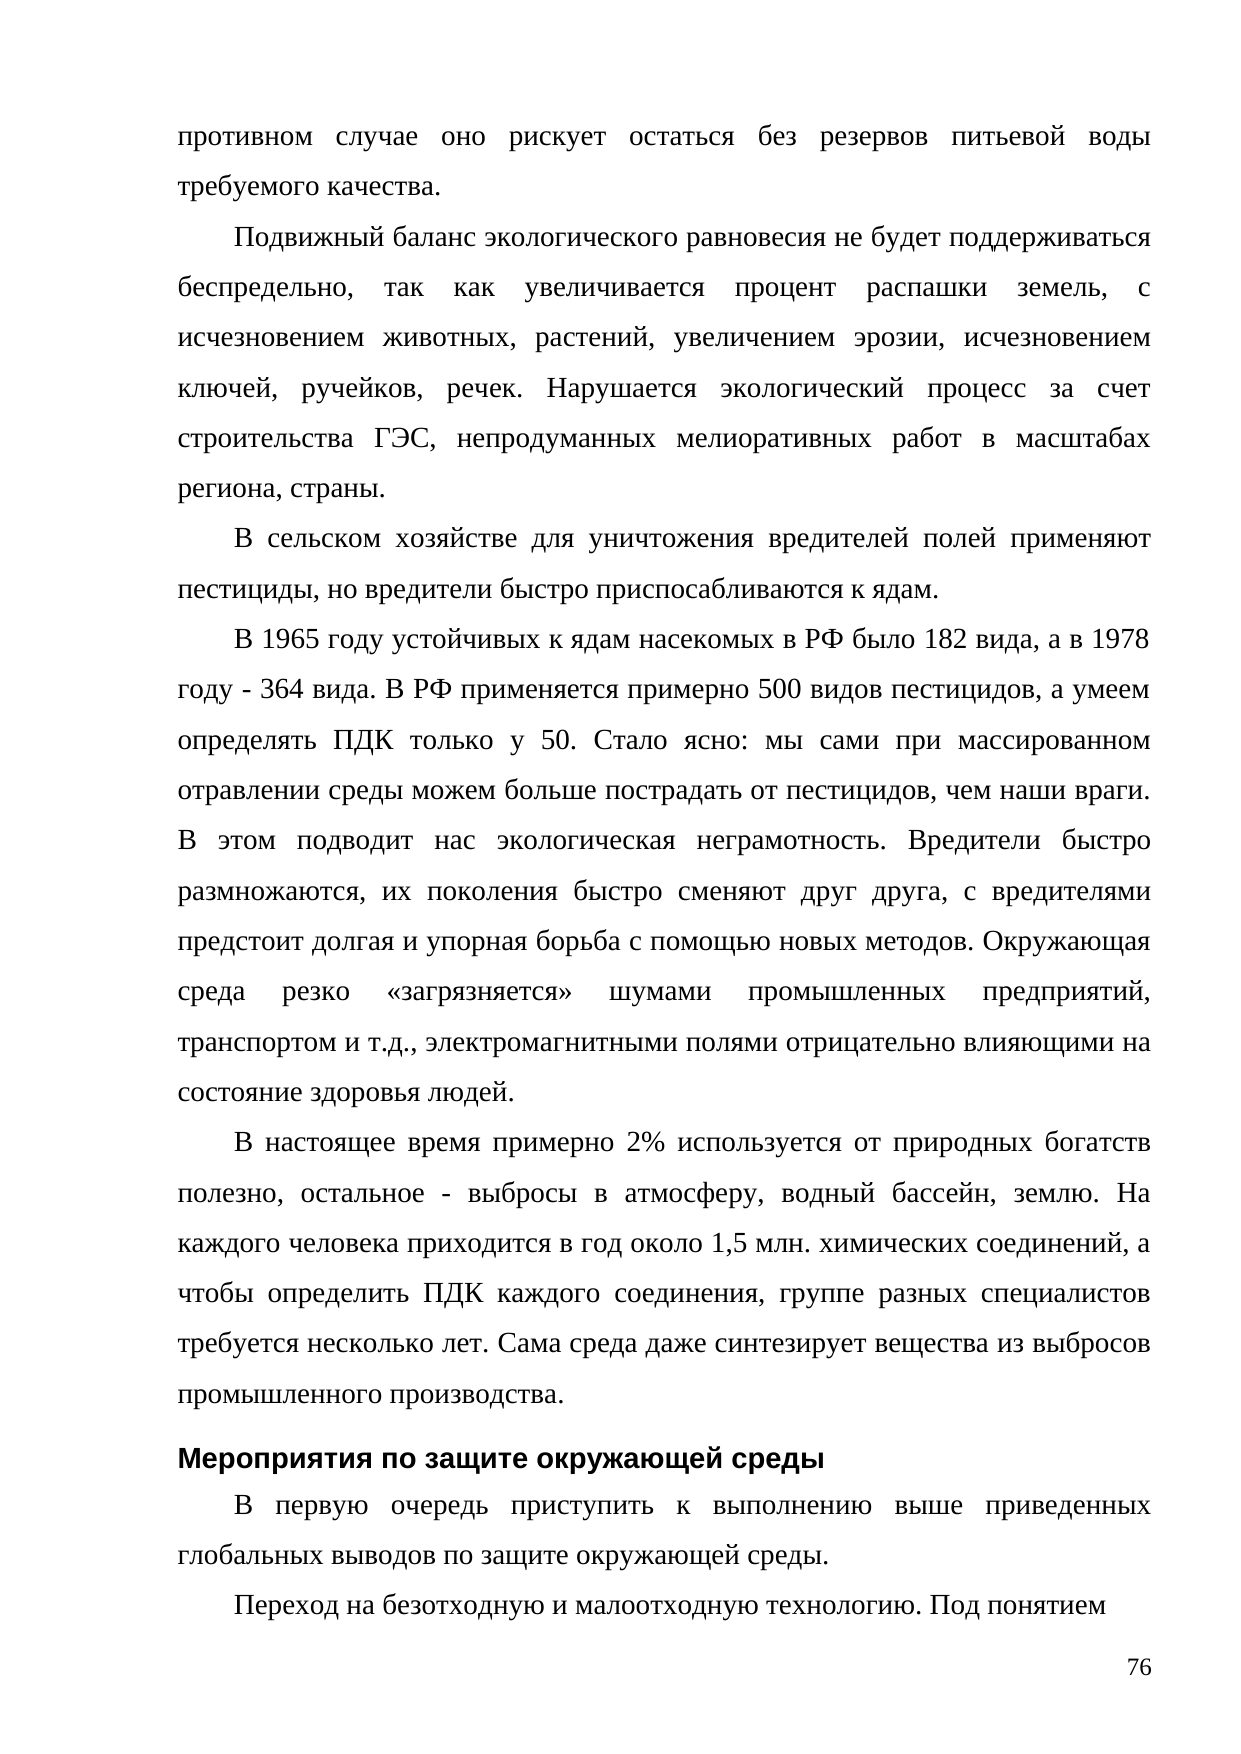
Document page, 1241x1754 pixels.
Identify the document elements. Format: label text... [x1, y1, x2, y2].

text В 1965 году устойчивых к ядам насекомых в РФ было 182 вида, а в 1978 году - 364 вида. В РФ применяется примерно 500 видов пестицидов, а умеем определять ПДК только у 50. Стало ясно: мы сами при массированном отравлении среды можем больше пострадать от пестицидов, чем наши враги. В этом подводит нас экологическая неграмотность. Вредители быстро размножаются, их поколения быстро сменяют друг друга, с вредителями предстоит долгая и упорная борьба с помощью новых методов. Окружающая среда резко «загрязняется» шумами промышленных предприятий, транспортом и т.д., электромагнитными полями отрицательно влияющими на состояние здоровья людей. [177, 621, 1152, 1108]
text В сельском хозяйстве для уничтожения вредителей полей применяют пестициды, но вредители быстро приспосабливаются к ядам. [177, 521, 1152, 604]
text Подвижный баланс экологического равновесия не будет поддерживаться беспредельно, так как увеличивается процент распашки земель, с исчезновением животных, растений, увеличением эрозии, исчезновением ключей, ручейков, речек. Нарушается экологический процесс за счет строительства ГЭС, непродуманных мелиоративных работ в масштабах региона, страны. [177, 219, 1152, 504]
text Переход на безотходную и малоотходную технологию. Под понятием [177, 1587, 1152, 1621]
subtitle Мероприятия по защите окружающей среды [177, 1441, 1152, 1474]
text противном случае оно рискует остаться без резервов питьевой воды требуемого качества. [177, 118, 1152, 202]
text В настоящее время примерно 2% используется от природных богатств полезно, остальное - выбросы в атмосферу, водный бассейн, землю. На каждого человека приходится в год около 1,5 млн. химических соединений, а чтобы определить ПДК каждого соединения, группе разных специалистов требуется несколько лет. Сама среда даже синтезирует вещества из выбросов промышленного производства. [177, 1124, 1152, 1409]
text В первую очередь приступить к выполнению выше приведенных глобальных выводов по защите окружающей среды. [177, 1487, 1152, 1571]
